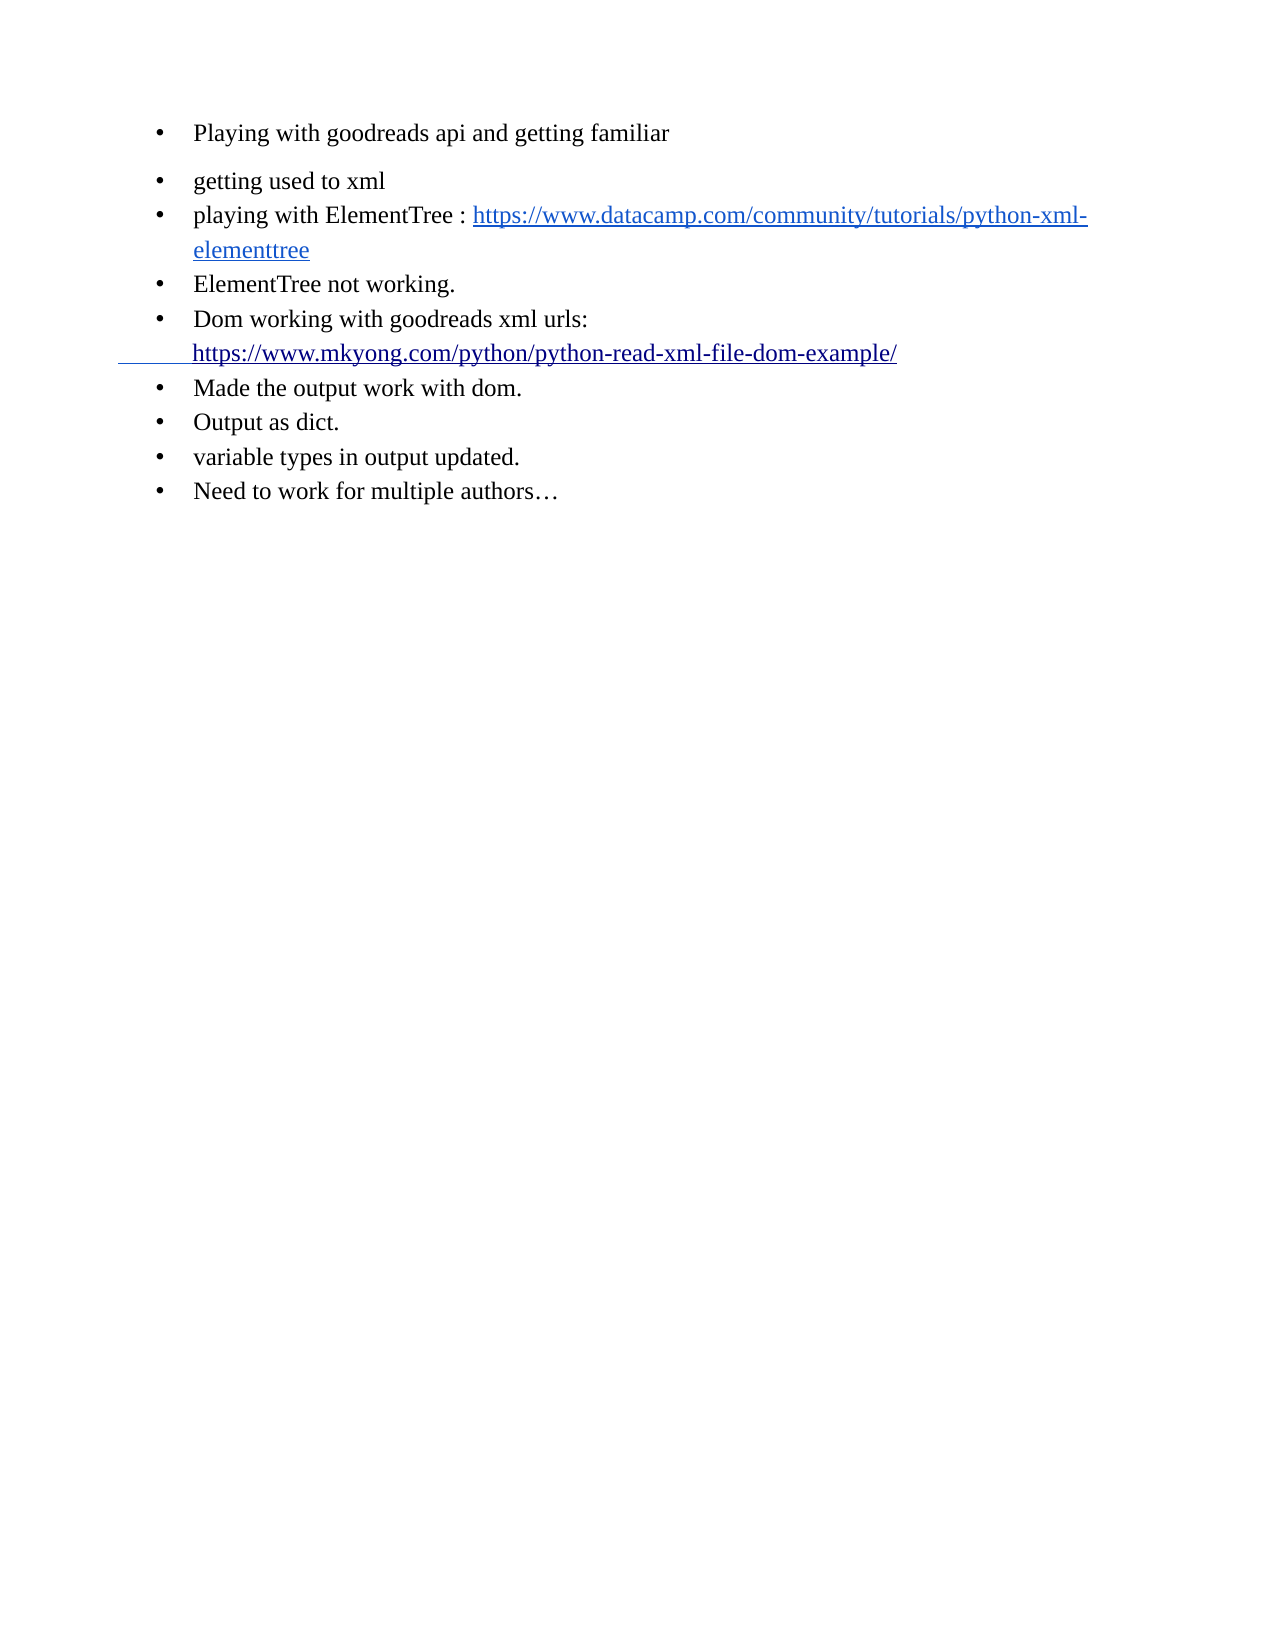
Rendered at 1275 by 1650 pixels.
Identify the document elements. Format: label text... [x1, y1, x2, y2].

list Need to work for multiple authors… [156, 476, 1157, 539]
list getting used to xml [156, 166, 1157, 194]
list Playing with goodreads api and getting familiar [156, 118, 1157, 147]
list playing with ElementTree : https://www.datacamp.com/community/tutorials/python-xml-elementtree [156, 200, 1157, 263]
list ElementTree not working. [156, 269, 1157, 298]
text https://www.mkyong.com/python/python-read-xml-file-dom-example/ [118, 338, 1157, 367]
list Made the output work with dom. [156, 373, 1157, 401]
list Output as dict. [156, 407, 1157, 436]
list variable types in output updated. [156, 442, 1157, 470]
list Dom working with goodreads xml urls: [156, 304, 1157, 332]
